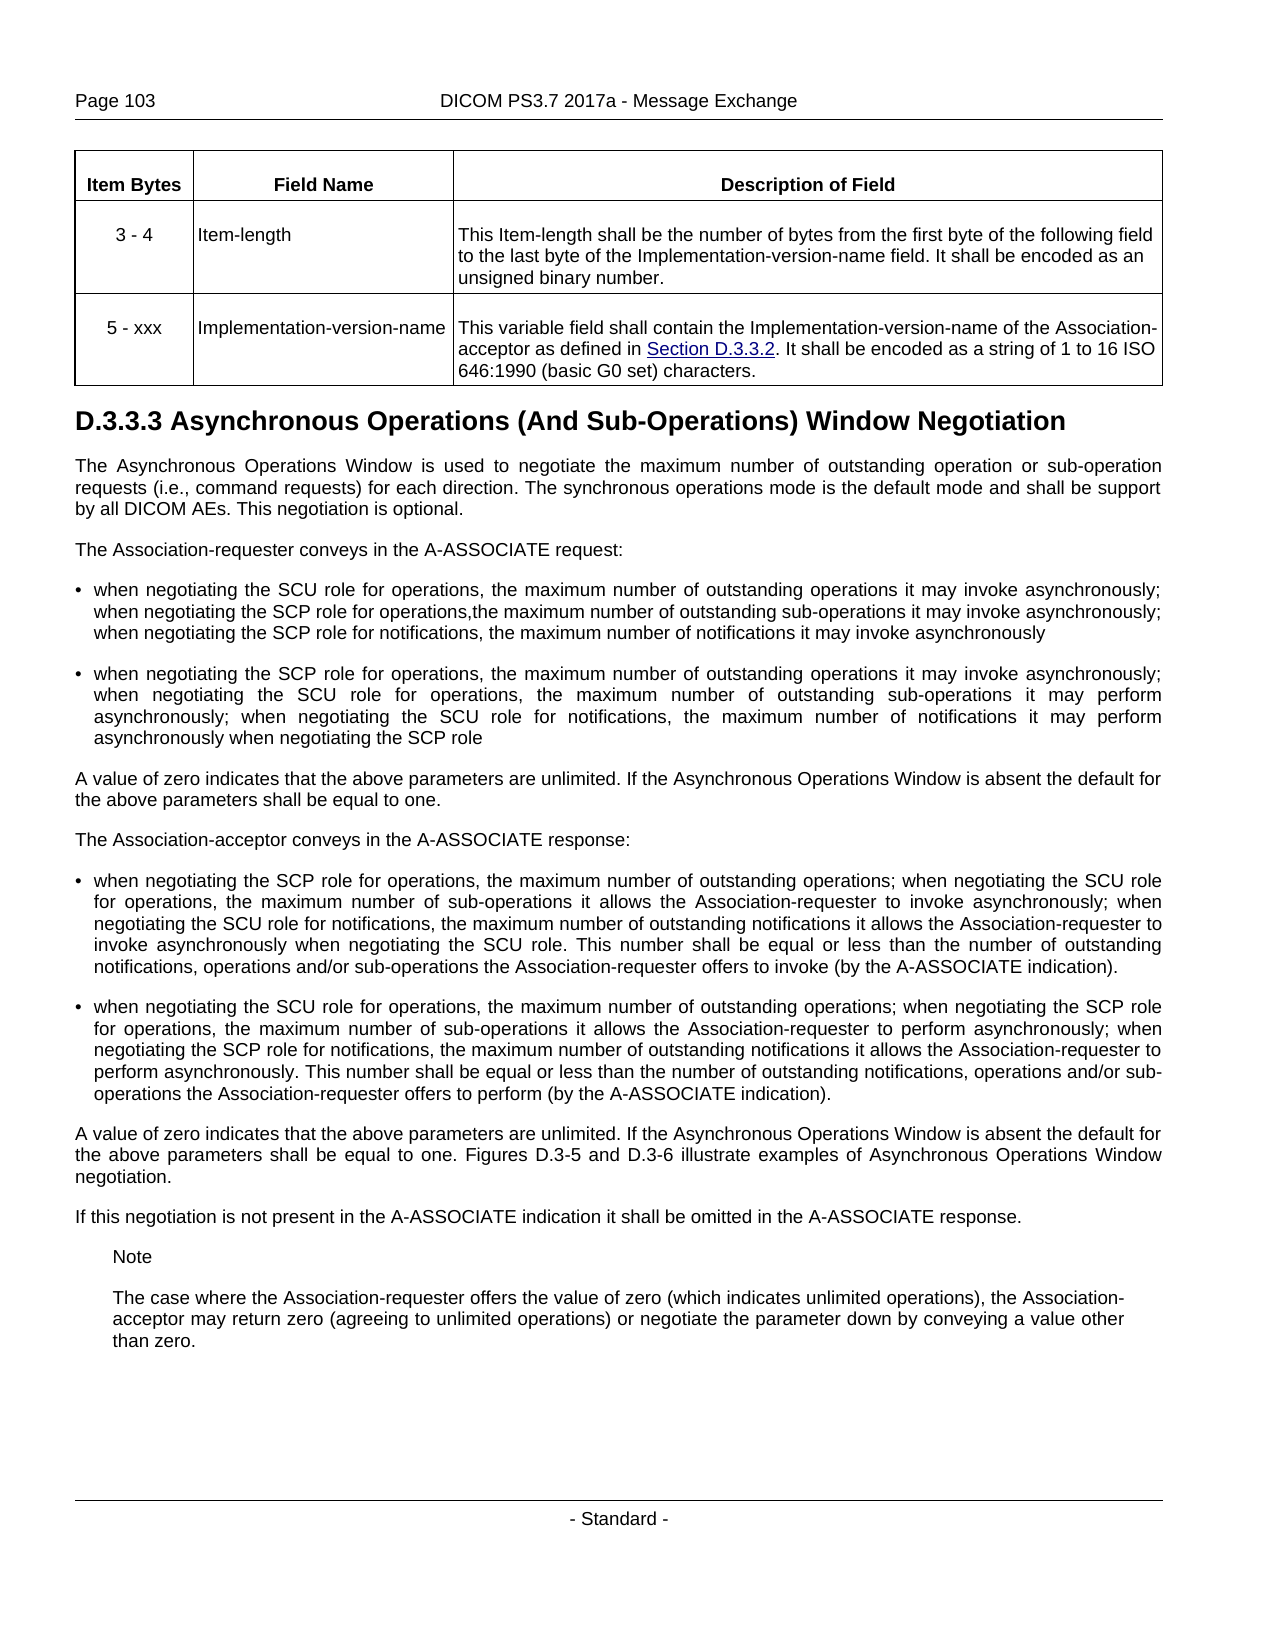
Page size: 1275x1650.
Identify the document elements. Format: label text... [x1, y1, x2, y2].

table_cell This Item-length shall be the number of bytes from the first byte of the following field to the last byte of the Implementation-version-name field. It shall be encoded as an unsigned binary number. [454, 201, 1162, 292]
text The case where the Association-requester offers the value of zero (which indicates unlimited operations), the Association-acceptor may return zero (agreeing to unlimited operations) or negotiate the parameter down by conveying a value other than zero. [112, 1287, 1125, 1351]
table_cell 5 - xxx [76, 294, 193, 385]
list when negotiating the SCP role for operations, the maximum number of outstanding operations; when negotiating the SCU role for operations, the maximum number of sub-operations it allows the Association-requester to invoke asynchronously; when negotiating the SCU role for notifications, the maximum number of outstanding notifications it allows the Association-requester to invoke asynchronously when negotiating the SCU role. This number shall be equal or less than the number of outstanding notifications, operations and/or sub-operations the Association-requester offers to invoke (by the A-ASSOCIATE indication). [75, 869, 1162, 977]
table_cell Item-length [194, 201, 453, 292]
table_header Field Name [194, 151, 453, 200]
table_cell 3 - 4 [76, 201, 193, 292]
text A value of zero indicates that the above parameters are unlimited. If the Asynchronous Operations Window is absent the default for the above parameters shall be equal to one. [75, 767, 1162, 810]
text D.3.3.3 Asynchronous Operations (And Sub-Operations) Window Negotiation [75, 405, 1162, 436]
table_cell This variable field shall contain the Implementation-version-name of the Association-acceptor as defined in Section D.3.3.2. It shall be encoded as a string of 1 to 16 ISO 646:1990 (basic G0 set) characters. [454, 294, 1162, 385]
list when negotiating the SCU role for operations, the maximum number of outstanding operations; when negotiating the SCP role for operations, the maximum number of sub-operations it allows the Association-requester to perform asynchronously; when negotiating the SCP role for notifications, the maximum number of outstanding notifications it allows the Association-requester to perform asynchronously. This number shall be equal or less than the number of outstanding notifications, operations and/or sub-operations the Association-requester offers to perform (by the A-ASSOCIATE indication). [75, 996, 1162, 1104]
text The Association-requester conveys in the A-ASSOCIATE request: [75, 538, 1162, 560]
table_header Description of Field [454, 151, 1162, 200]
text A value of zero indicates that the above parameters are unlimited. If the Asynchronous Operations Window is absent the default for the above parameters shall be equal to one. Figures D.3-5 and D.3-6 illustrate examples of Asynchronous Operations Window negotiation. [75, 1123, 1162, 1187]
text The Asynchronous Operations Window is used to negotiate the maximum number of outstanding operation or sub-operation requests (i.e., command requests) for each direction. The synchronous operations mode is the default mode and shall be support by all DICOM AEs. This negotiation is optional. [75, 455, 1162, 520]
list when negotiating the SCU role for operations, the maximum number of outstanding operations it may invoke asynchronously; when negotiating the SCP role for operations,the maximum number of outstanding sub-operations it may invoke asynchronously; when negotiating the SCP role for notifications, the maximum number of notifications it may invoke asynchronously [75, 579, 1162, 643]
table_header Item Bytes [76, 151, 193, 200]
list when negotiating the SCP role for operations, the maximum number of outstanding operations it may invoke asynchronously; when negotiating the SCU role for operations, the maximum number of outstanding sub-operations it may perform asynchronously; when negotiating the SCU role for notifications, the maximum number of notifications it may perform asynchronously when negotiating the SCP role [75, 662, 1162, 748]
text If this negotiation is not present in the A-ASSOCIATE indication it shall be omitted in the A-ASSOCIATE response. [75, 1206, 1162, 1228]
text Note [112, 1246, 1125, 1268]
table_cell Implementation-version-name [194, 294, 453, 385]
text The Association-acceptor conveys in the A-ASSOCIATE response: [75, 829, 1162, 851]
